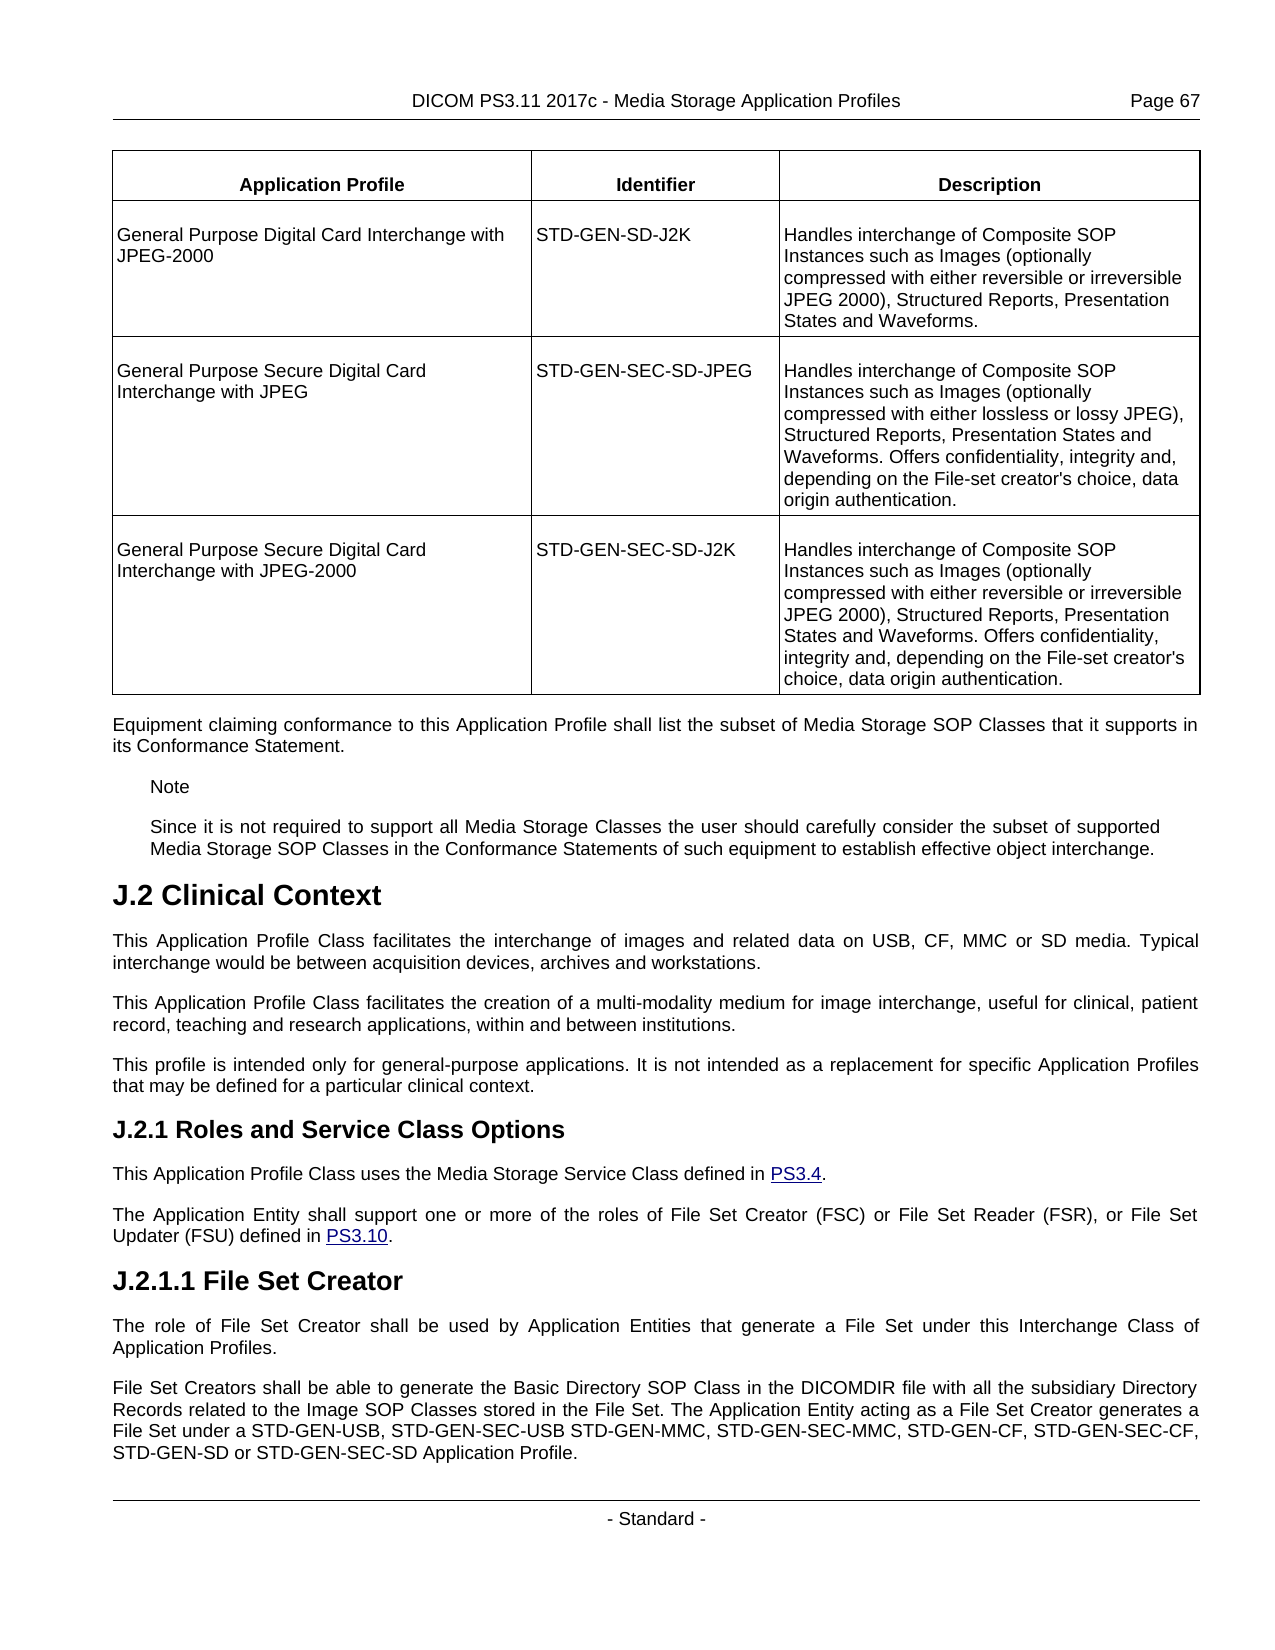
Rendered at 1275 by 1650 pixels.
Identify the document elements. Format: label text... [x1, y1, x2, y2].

table_header Application Profile [113, 151, 531, 200]
text J.2.1 Roles and Service Class Options [112, 1116, 1200, 1144]
table_cell STD-GEN-SEC-SD-J2K [532, 516, 779, 694]
table_cell Handles interchange of Composite SOP Instances such as Images (optionally compressed with either reversible or irreversible JPEG 2000), Structured Reports, Presentation States and Waveforms. [780, 201, 1199, 336]
table_cell Handles interchange of Composite SOP Instances such as Images (optionally compressed with either lossless or lossy JPEG), Structured Reports, Presentation States and Waveforms. Offers confidentiality, integrity and, depending on the File-set creator's choice, data origin authentication. [780, 337, 1199, 515]
text This Application Profile Class facilitates the creation of a multi-modality medium for image interchange, useful for clinical, patient record, teaching and research applications, within and between institutions. [112, 992, 1200, 1035]
table_cell General Purpose Digital Card Interchange with JPEG-2000 [113, 201, 531, 336]
table_header Identifier [532, 151, 779, 200]
text Note [150, 775, 1162, 797]
text This Application Profile Class facilitates the interchange of images and related data on USB, CF, MMC or SD media. Typical interchange would be between acquisition devices, archives and workstations. [112, 930, 1200, 973]
table_header Description [780, 151, 1199, 200]
text J.2 Clinical Context [112, 878, 1200, 911]
table_cell STD-GEN-SD-J2K [532, 201, 779, 336]
text This Application Profile Class uses the Media Storage Service Class defined in PS3.4. [112, 1163, 1200, 1184]
text The Application Entity shall support one or more of the roles of File Set Creator (FSC) or File Set Reader (FSR), or File Set Updater (FSU) defined in PS3.10. [112, 1203, 1200, 1246]
text J.2.1.1 File Set Creator [112, 1265, 1200, 1296]
text The role of File Set Creator shall be used by Application Entities that generate a File Set under this Interchange Class of Application Profiles. [112, 1315, 1200, 1358]
table_cell STD-GEN-SEC-SD-JPEG [532, 337, 779, 515]
table_cell General Purpose Secure Digital Card Interchange with JPEG [113, 337, 531, 515]
table_cell General Purpose Secure Digital Card Interchange with JPEG-2000 [113, 516, 531, 694]
table_cell Handles interchange of Composite SOP Instances such as Images (optionally compressed with either reversible or irreversible JPEG 2000), Structured Reports, Presentation States and Waveforms. Offers confidentiality, integrity and, depending on the File-set creator's choice, data origin authentication. [780, 516, 1199, 694]
text Since it is not required to support all Media Storage Classes the user should carefully consider the subset of supported Media Storage SOP Classes in the Conformance Statements of such equipment to establish effective object interchange. [150, 816, 1162, 859]
text Equipment claiming conformance to this Application Profile shall list the subset of Media Storage SOP Classes that it supports in its Conformance Statement. [112, 713, 1200, 757]
text This profile is intended only for general-purpose applications. It is not intended as a replacement for specific Application Profiles that may be defined for a particular clinical context. [112, 1054, 1200, 1097]
text File Set Creators shall be able to generate the Basic Directory SOP Class in the DICOMDIR file with all the subsidiary Directory Records related to the Image SOP Classes stored in the File Set. The Application Entity acting as a File Set Creator generates a File Set under a STD-GEN-USB, STD-GEN-SEC-USB STD-GEN-MMC, STD-GEN-SEC-MMC, STD-GEN-CF, STD-GEN-SEC-CF, STD-GEN-SD or STD-GEN-SEC-SD Application Profile. [112, 1377, 1200, 1463]
